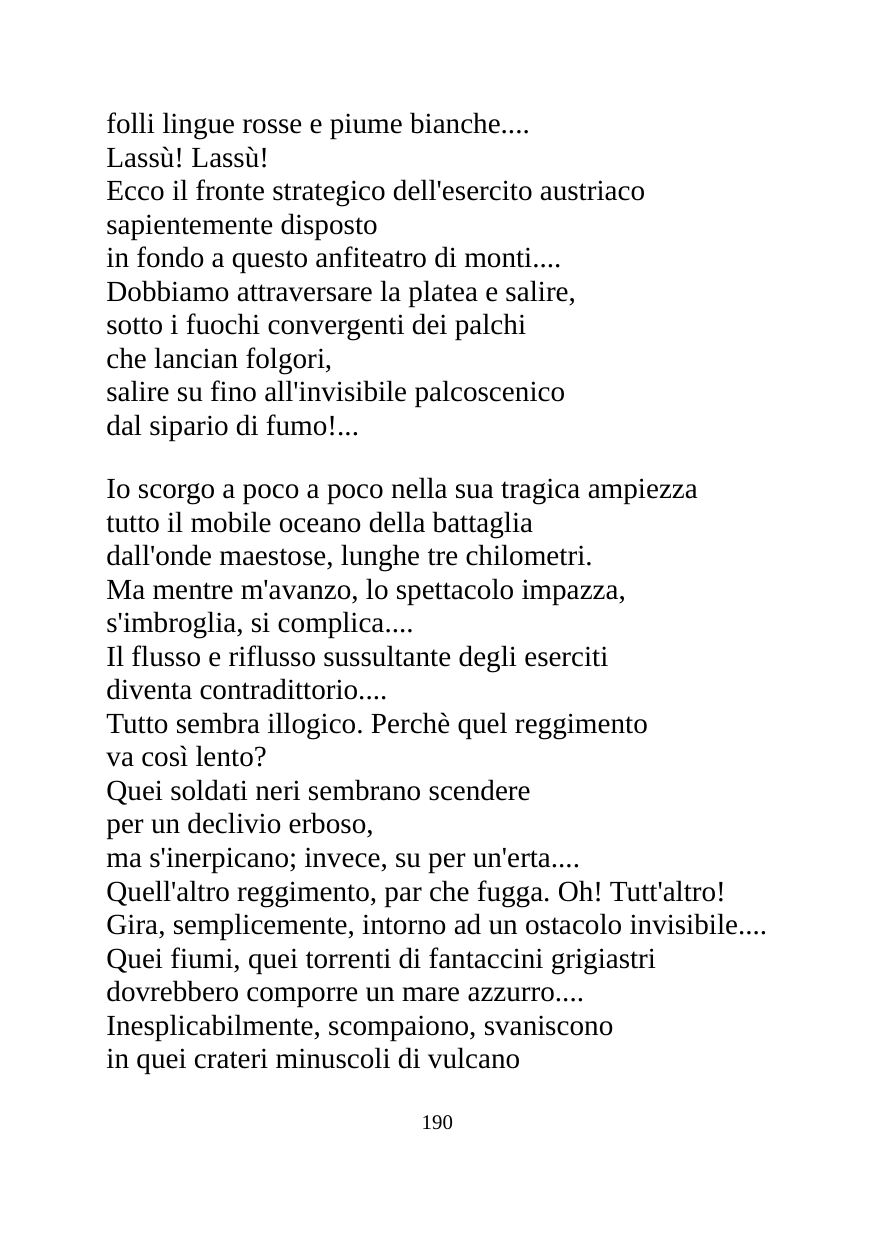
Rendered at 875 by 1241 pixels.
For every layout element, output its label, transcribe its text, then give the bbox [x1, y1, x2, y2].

text Io scorgo a poco a poco nella sua tragica ampiezza tutto il mobile oceano della battaglia dall'onde maestose, lunghe tre chilometri. Ma mentre m'avanzo, lo spettacolo impazza, s'imbroglia, si complica.... Il flusso e riflusso sussultante degli eserciti diventa contradittorio.... Tutto sembra illogico. Perchè quel reggimento va così lento? Quei soldati neri sembrano scendere per un declivio erboso, ma s'inerpicano; invece, su per un'erta.... Quell'altro reggimento, par che fugga. Oh! Tutt'altro! Gira, semplicemente, intorno ad un ostacolo invisibile.... Quei fiumi, quei torrenti di fantaccini grigiastri dovrebbero comporre un mare azzurro.... Inesplicabilmente, scompaiono, svaniscono in quei crateri minuscoli di vulcano [106, 471, 768, 1075]
text folli lingue rosse e piume bianche.... Lassù! Lassù! Ecco il fronte strategico dell'esercito austriaco sapientemente disposto in fondo a questo anfiteatro di monti.... Dobbiamo attraversare la platea e salire, sotto i fuochi convergenti dei palchi che lancian folgori, salire su fino all'invisibile palcoscenico dal sipario di fumo!... [106, 106, 768, 442]
